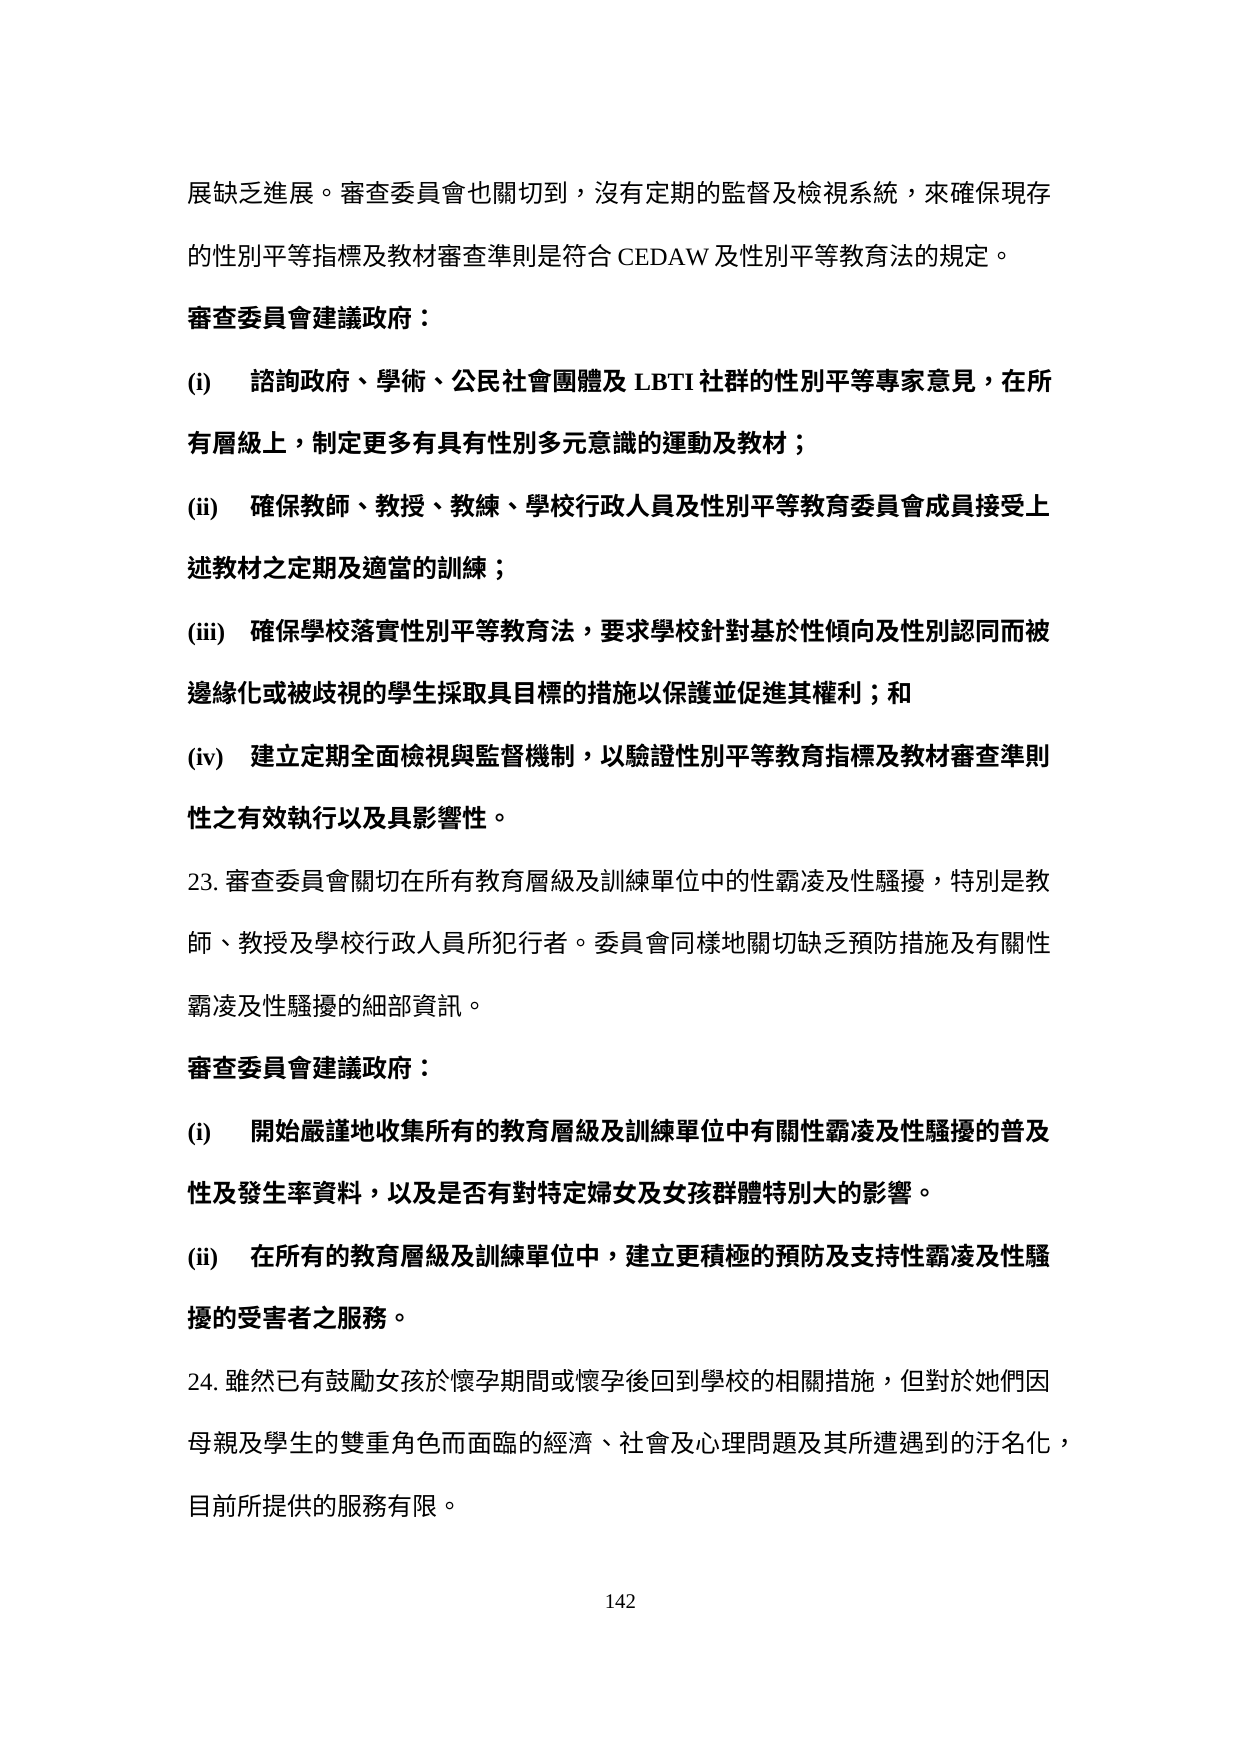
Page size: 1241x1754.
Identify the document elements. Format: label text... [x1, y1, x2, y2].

list 建立定期全面檢視與監督機制，以驗證性別平等教育指標及教材審查準則性之有效執行以及具影響性。 [187, 712, 1053, 837]
text 24. 雖然已有鼓勵女孩於懷孕期間或懷孕後回到學校的相關措施，但對於她們因母親及學生的雙重角色而面臨的經濟、社會及心理問題及其所遭遇到的汙名化，目前所提供的服務有限。 [187, 1337, 1053, 1525]
list 確保學校落實性別平等教育法，要求學校針對基於性傾向及性別認同而被邊緣化或被歧視的學生採取具目標的措施以保護並促進其權利；和 [187, 587, 1053, 712]
text 23. 審查委員會關切在所有教育層級及訓練單位中的性霸凌及性騷擾，特別是教師、教授及學校行政人員所犯行者。委員會同樣地關切缺乏預防措施及有關性霸凌及性騷擾的細部資訊。 [187, 837, 1053, 1025]
list 確保教師、教授、教練、學校行政人員及性別平等教育委員會成員接受上述教材之定期及適當的訓練； [187, 462, 1053, 587]
list 諮詢政府、學術、公民社會團體及LBTI社群的性別平等專家意見，在所有層級上，制定更多有具有性別多元意識的運動及教材； [187, 337, 1053, 462]
text 審查委員會建議政府： [187, 1025, 1053, 1087]
text 審查委員會建議政府： [187, 275, 1053, 337]
list 在所有的教育層級及訓練單位中，建立更積極的預防及支持性霸凌及性騷擾的受害者之服務。 [187, 1212, 1053, 1337]
list 開始嚴謹地收集所有的教育層級及訓練單位中有關性霸凌及性騷擾的普及性及發生率資料，以及是否有對特定婦女及女孩群體特別大的影響。 [187, 1087, 1053, 1212]
text 展缺乏進展。審查委員會也關切到，沒有定期的監督及檢視系統，來確保現存的性別平等指標及教材審查準則是符合CEDAW及性別平等教育法的規定。 [187, 150, 1053, 275]
